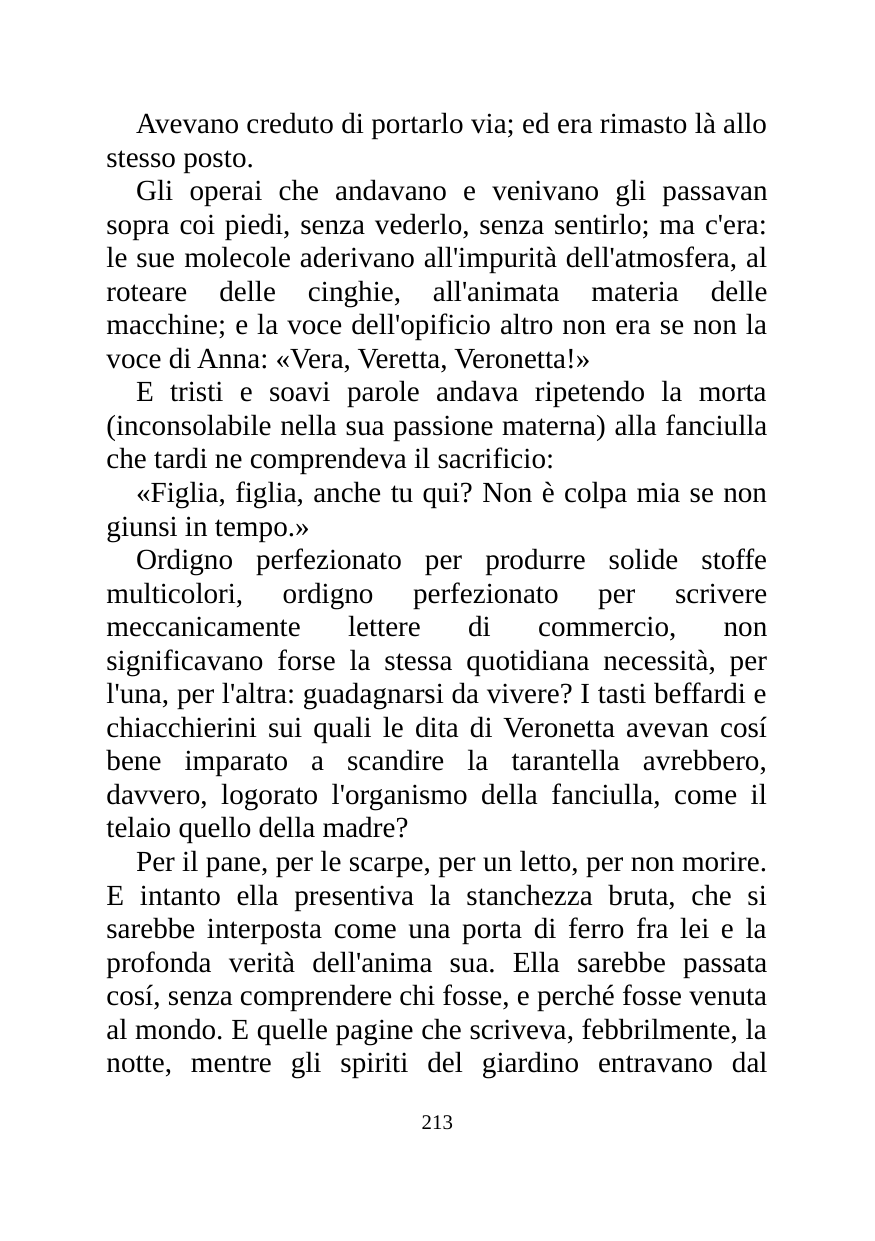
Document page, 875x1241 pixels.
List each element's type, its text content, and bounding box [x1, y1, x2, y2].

text Ordigno perfezionato per produrre solide stoffe multicolori, ordigno perfezionato per scrivere meccanicamente lettere di commercio, non significavano forse la stessa quotidiana necessità, per l'una, per l'altra: guadagnarsi da vivere? I tasti beffardi e chiacchierini sui quali le dita di Veronetta avevan cosí bene imparato a scandire la tarantella avrebbero, davvero, logorato l'organismo della fanciulla, come il telaio quello della madre? [106, 542, 768, 844]
text Gli operai che andavano e venivano gli passavan sopra coi piedi, senza vederlo, senza sentirlo; ma c'era: le sue molecole aderivano all'impurità dell'atmosfera, al roteare delle cinghie, all'animata materia delle macchine; e la voce dell'opificio altro non era se non la voce di Anna: «Vera, Veretta, Veronetta!» [106, 173, 768, 374]
text Avevano creduto di portarlo via; ed era rimasto là allo stesso posto. [106, 106, 768, 173]
text E tristi e soavi parole andava ripetendo la morta (inconsolabile nella sua passione materna) alla fanciulla che tardi ne comprendeva il sacrificio: [106, 374, 768, 475]
text «Figlia, figlia, anche tu qui? Non è colpa mia se non giunsi in tempo.» [106, 475, 768, 542]
text Per il pane, per le scarpe, per un letto, per non morire. E intanto ella presentiva la stanchezza bruta, che si sarebbe interposta come una porta di ferro fra lei e la profonda verità dell'anima sua. Ella sarebbe passata cosí, senza comprendere chi fosse, e perché fosse venuta al mondo. E quelle pagine che scriveva, febbrilmente, la notte, mentre gli spiriti del giardino entravano dal [106, 844, 768, 1079]
